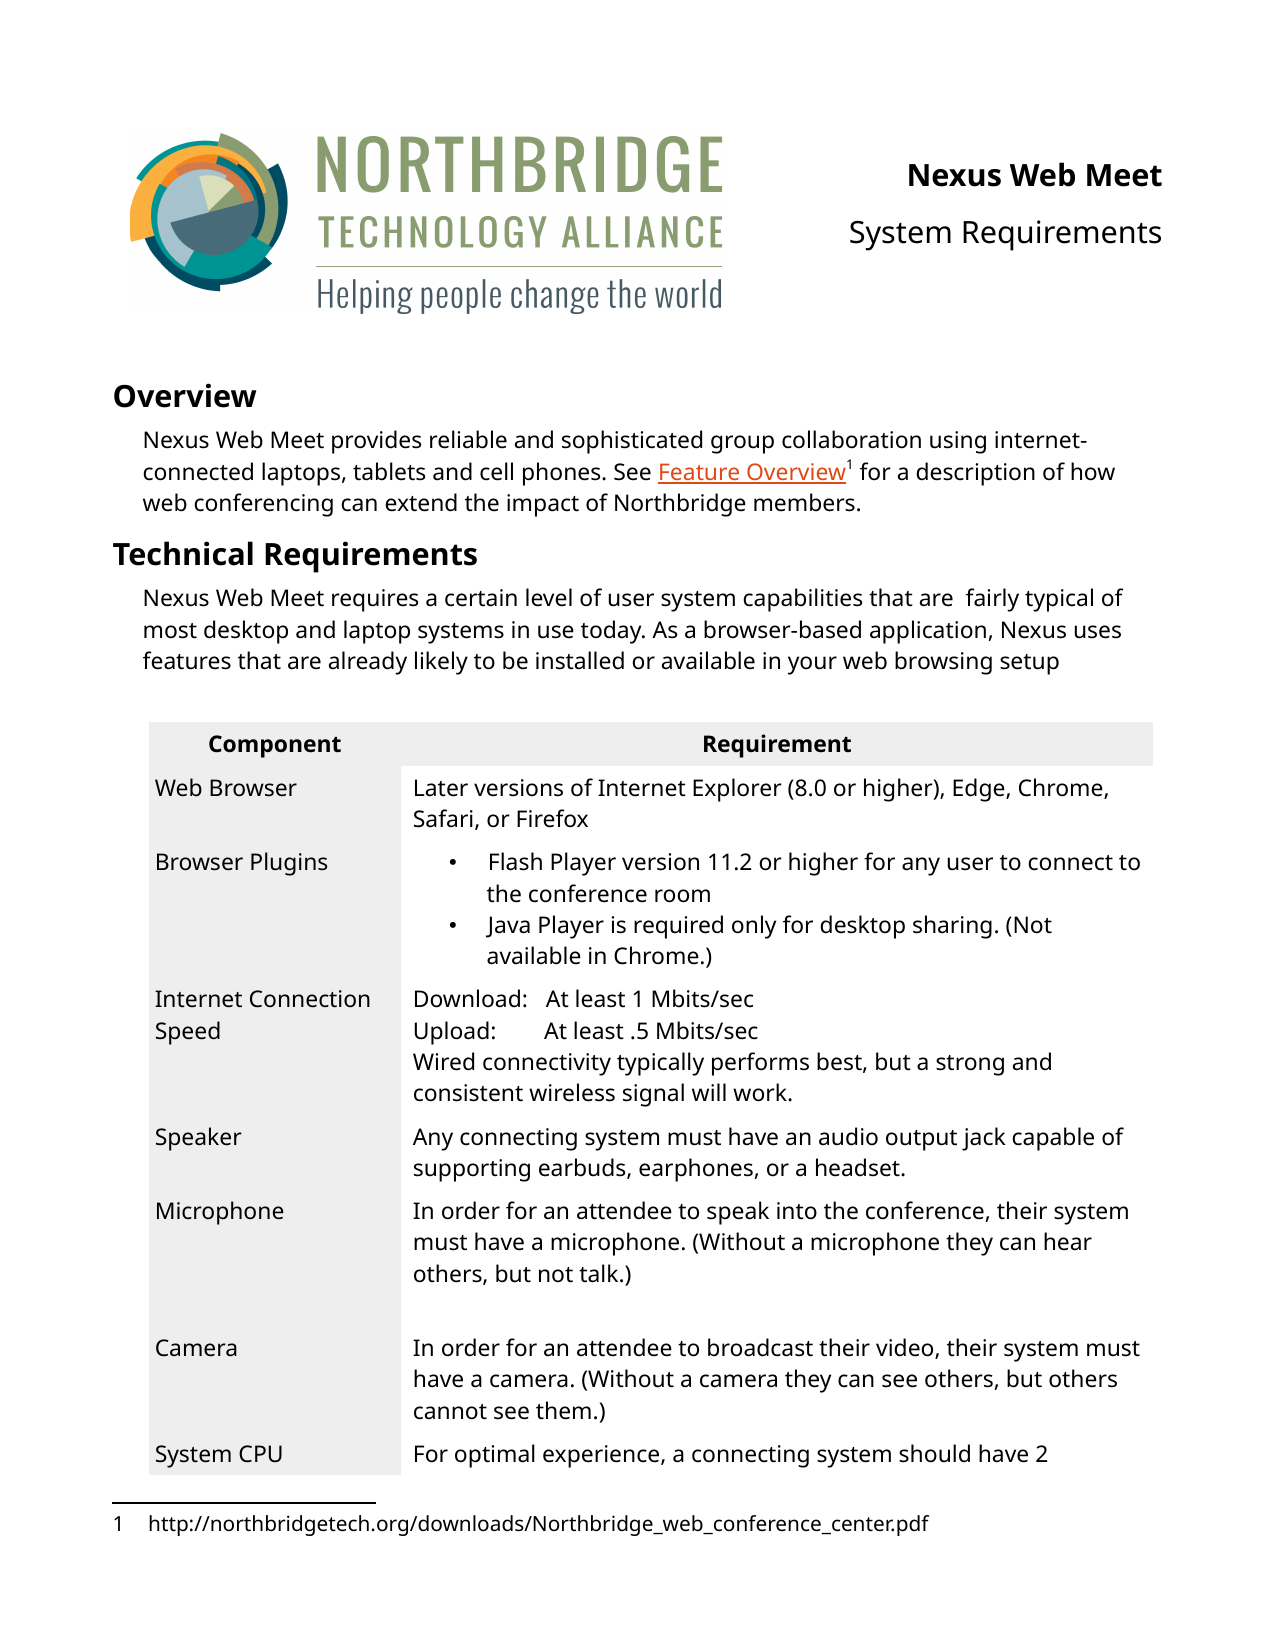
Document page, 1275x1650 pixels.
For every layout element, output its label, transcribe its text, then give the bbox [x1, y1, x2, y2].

table_header Component [149, 722, 401, 766]
table_cell In order for an attendee to broadcast their video, their system must have a camera. (Without a camera they can see others, but others cannot see them.) [401, 1326, 1153, 1432]
subtitle Technical Requirements [112, 533, 1162, 575]
text Nexus Web Meet requires a certain level of user system capabilities that are fairly typical of most desktop and laptop systems in use today. As a browser-based application, Nexus uses features that are already likely to be installed or available in your web browsing setup [142, 582, 1162, 676]
picture [129, 133, 723, 314]
table_cell Internet Connection Speed [149, 977, 401, 1114]
table_cell Later versions of Internet Explorer (8.0 or higher), Edge, Chrome, Safari, or Firefox [401, 766, 1153, 840]
text Nexus Web Meet provides reliable and sophisticated group collaboration using internet-connected laptops, tablets and cell phones. See Feature Overview for a description of how web conferencing can extend the impact of Northbridge members. [142, 424, 1162, 518]
table_cell Any connecting system must have an audio output jack capable of supporting earbuds, earphones, or a headset. [401, 1114, 1153, 1189]
table_header Requirement [401, 722, 1153, 766]
table_cell Browser Plugins [149, 840, 401, 977]
table_cell Camera [149, 1326, 401, 1432]
table_cell Web Browser [149, 766, 401, 840]
text http://northbridgetech.org/downloads/Northbridge_web_conference_center.pdf [112, 1509, 1162, 1537]
table_cell In order for an attendee to speak into the conference, their system must have a microphone. (Without a microphone they can hear others, but not talk.) [401, 1189, 1153, 1326]
table_cell Download: At least 1 Mbits/sec Upload: At least .5 Mbits/sec Wired connectivity typically performs best, but a strong and consistent wireless signal will work. [401, 977, 1153, 1114]
subtitle Overview [112, 375, 1162, 417]
table_cell Microphone [149, 1189, 401, 1326]
table_cell System CPU [149, 1432, 401, 1475]
table_cell Flash Player version 11.2 or higher for any user to connect to the conference room Java Player is required only for desktop sharing. (Not available in Chrome.) [401, 840, 1153, 977]
table_cell Speaker [149, 1114, 401, 1189]
table_cell For optimal experience, a connecting system should have 2 [401, 1432, 1153, 1475]
